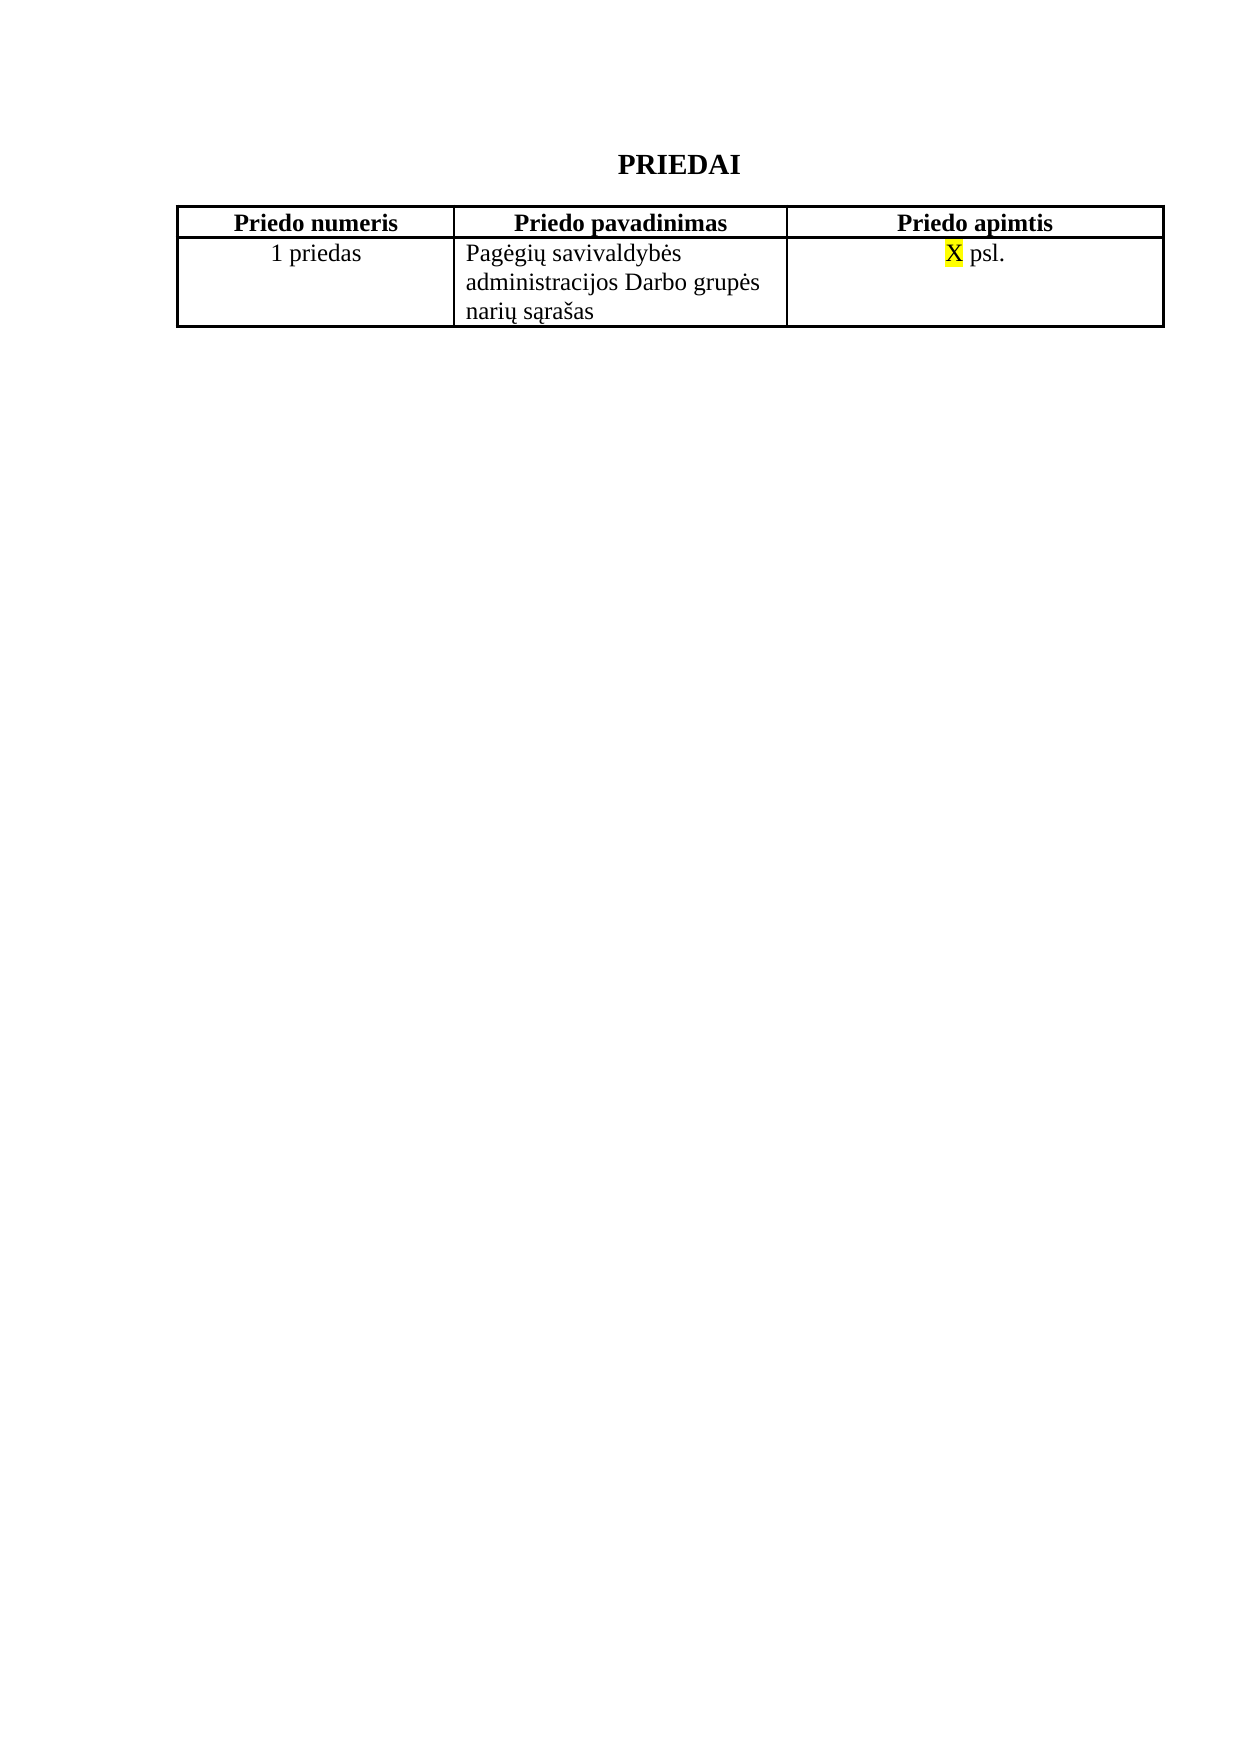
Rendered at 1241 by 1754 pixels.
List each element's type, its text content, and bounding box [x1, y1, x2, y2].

table_cell 1 priedas [179, 239, 453, 325]
table_cell X psl. [788, 239, 1162, 325]
table_cell Pagėgių savivaldybės administracijos Darbo grupės narių sąrašas [455, 239, 786, 325]
table_header Priedo pavadinimas [455, 208, 786, 236]
table_header Priedo numeris [179, 208, 453, 236]
text PRIEDAI [177, 147, 1181, 180]
table_header Priedo apimtis [788, 208, 1162, 236]
